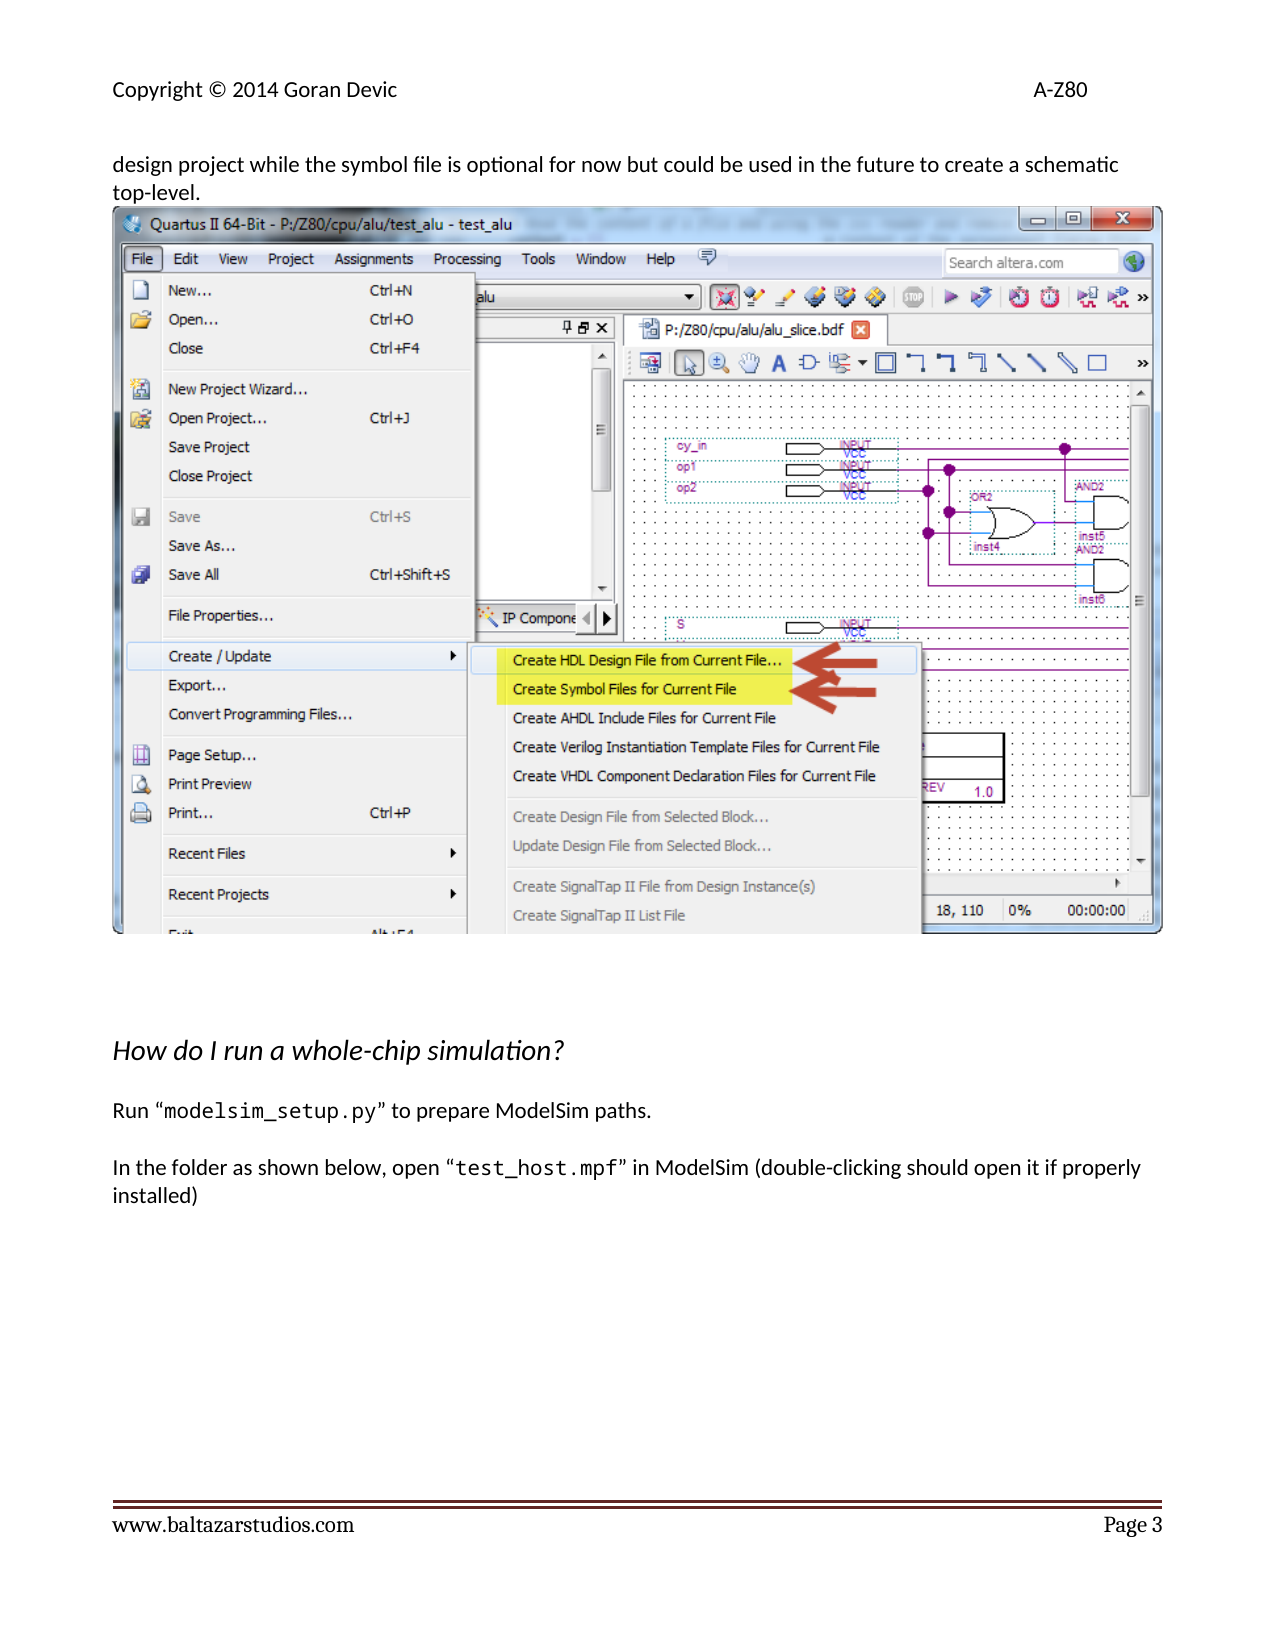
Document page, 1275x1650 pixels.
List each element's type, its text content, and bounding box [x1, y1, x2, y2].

text In the folder as shown below, open “test_host.mpf” in ModelSim (double-clicking should open it if properly installed) [112, 1153, 1162, 1209]
text Run “modelsim_setup.py” to prepare ModelSim paths. [112, 1096, 1162, 1124]
text How do I run a whole-chip simulation? [112, 1032, 1162, 1068]
text design project while the symbol file is optional for now but could be used in the future to create a schematic top-level. [112, 150, 1162, 206]
